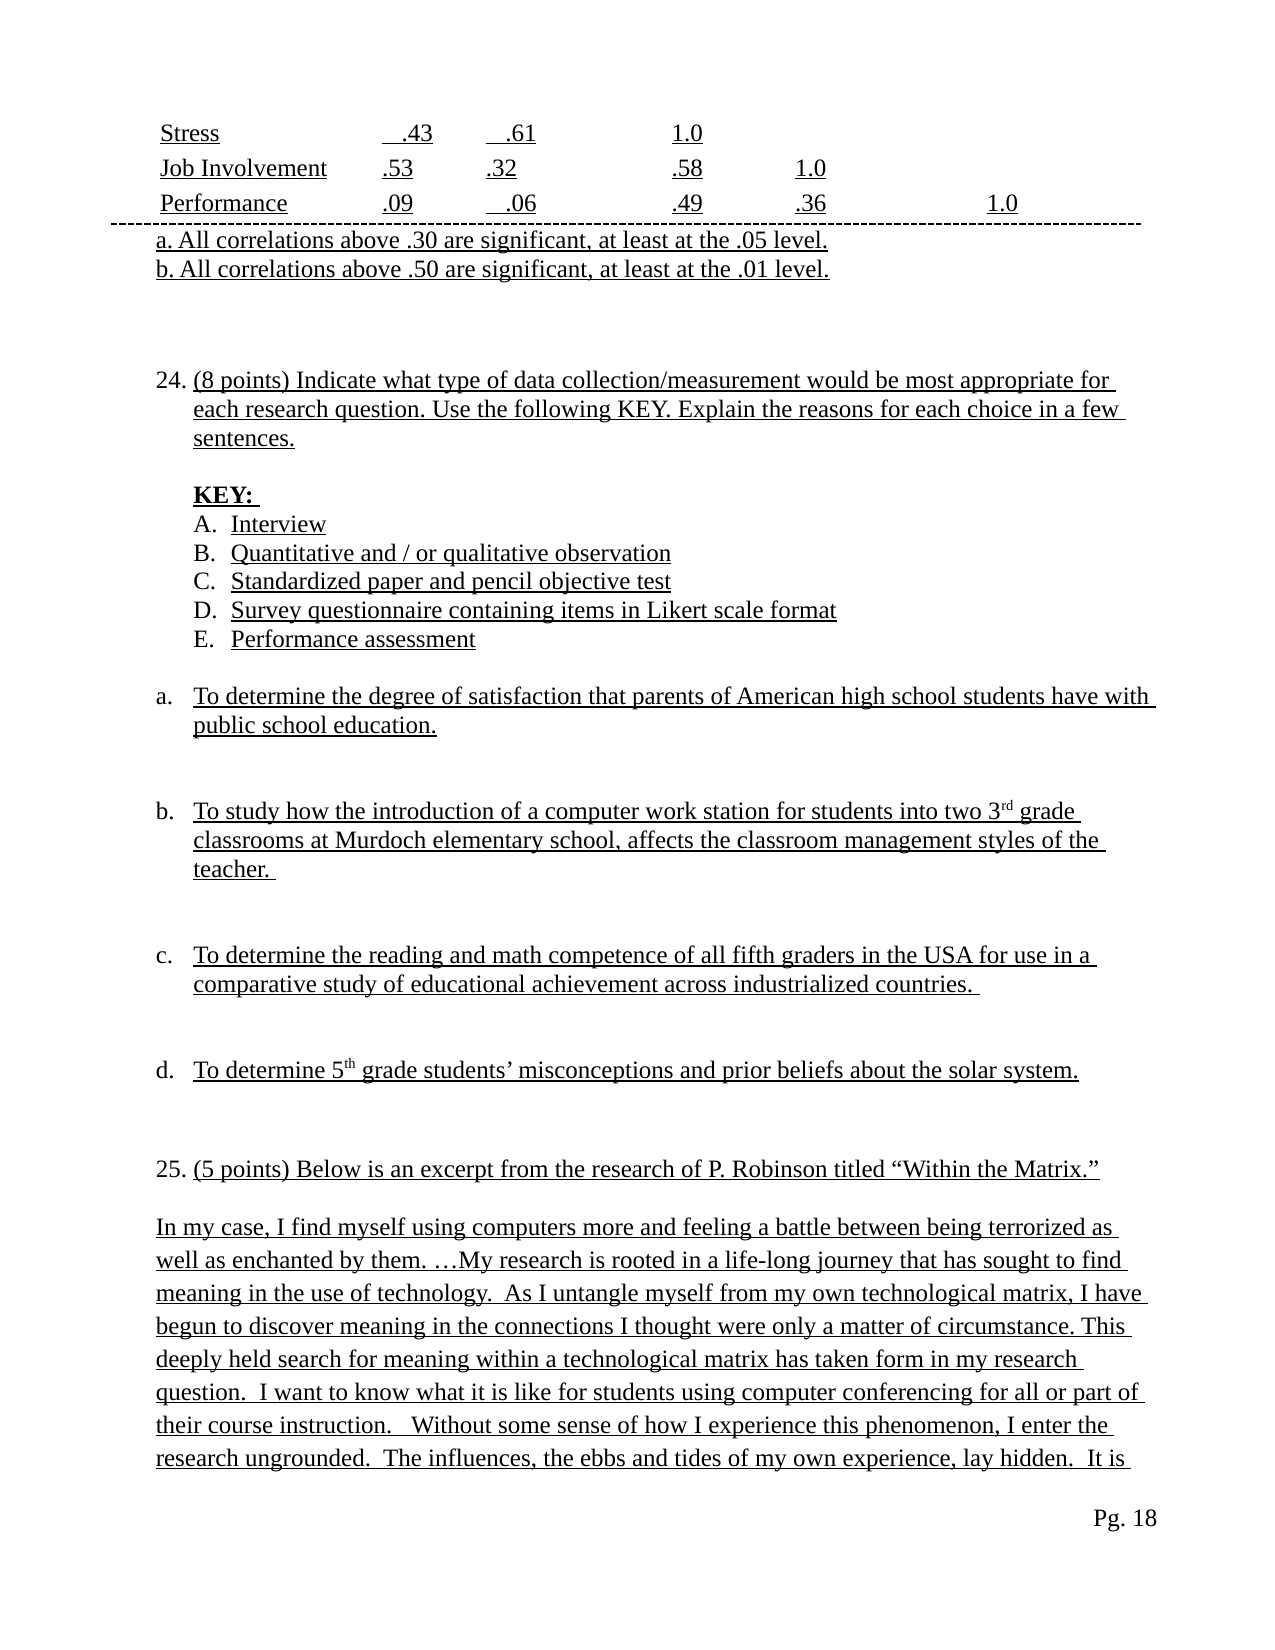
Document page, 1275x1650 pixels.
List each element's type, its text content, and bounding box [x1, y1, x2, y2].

table_cell .58 [623, 153, 746, 188]
list Quantitative and / or qualitative observation [193, 538, 1157, 566]
table_cell .36 [746, 188, 938, 223]
list Survey questionnaire containing items in Likert scale format [193, 595, 1157, 624]
table_cell Performance [111, 188, 333, 223]
table_cell .09 [333, 188, 437, 223]
table_cell .32 [437, 153, 623, 188]
table_cell .06 [437, 188, 623, 223]
table_cell Job Involvement [111, 153, 333, 188]
table_cell .53 [333, 153, 437, 188]
table_cell 1.0 [746, 153, 938, 188]
list To determine the degree of satisfaction that parents of American high school students have with public school education. [156, 681, 1157, 739]
list Interview [193, 509, 1157, 538]
text a. All correlations above .30 are significant, at least at the .05 level. [156, 225, 1172, 254]
table_cell Stress [111, 118, 333, 153]
list To determine the reading and math competence of all fifth graders in the USA for use in a comparative study of educational achievement across industrialized countries. [156, 940, 1157, 998]
table_cell 1.0 [938, 188, 1141, 223]
table_cell .43 [333, 118, 437, 153]
table_cell [938, 118, 1141, 153]
table_cell .61 [437, 118, 623, 153]
text b. All correlations above .50 are significant, at least at the .01 level. [156, 254, 1172, 283]
table_cell 1.0 [623, 118, 746, 153]
table_cell .49 [623, 188, 746, 223]
text In my case, I find myself using computers more and feeling a battle between being terrorized as well as enchanted by them. …My research is rooted in a life-long journey that has sought to find meaning in the use of technology. As I untangle myself from my own technological matrix, I have begun to discover meaning in the connections I thought were only a matter of circumstance. This deeply held search for meaning within a technological matrix has taken form in my research question. I want to know what it is like for students using computer conferencing for all or part of their course instruction. Without some sense of how I experience this phenomenon, I enter the research ungrounded. The influences, the ebbs and tides of my own experience, lay hidden. It is [156, 1212, 1157, 1472]
list Performance assessment [193, 624, 1157, 653]
list To study how the introduction of a computer work station for students into two 3rd grade classrooms at Murdoch elementary school, affects the classroom management styles of the teacher. [156, 796, 1157, 883]
list (5 points) Below is an excerpt from the research of P. Robinson titled “Within the Matrix.” [156, 1154, 1157, 1183]
list (8 points) Indicate what type of data collection/measurement would be most appropriate for each research question. Use the following KEY. Explain the reasons for each choice in a few sentences. [156, 365, 1157, 451]
list Standardized paper and pencil objective test [193, 566, 1157, 595]
list To determine 5th grade students’ misconceptions and prior beliefs about the solar system. [156, 1055, 1157, 1084]
text KEY: [193, 480, 1157, 509]
table_cell [938, 153, 1141, 188]
table_cell [746, 118, 938, 153]
